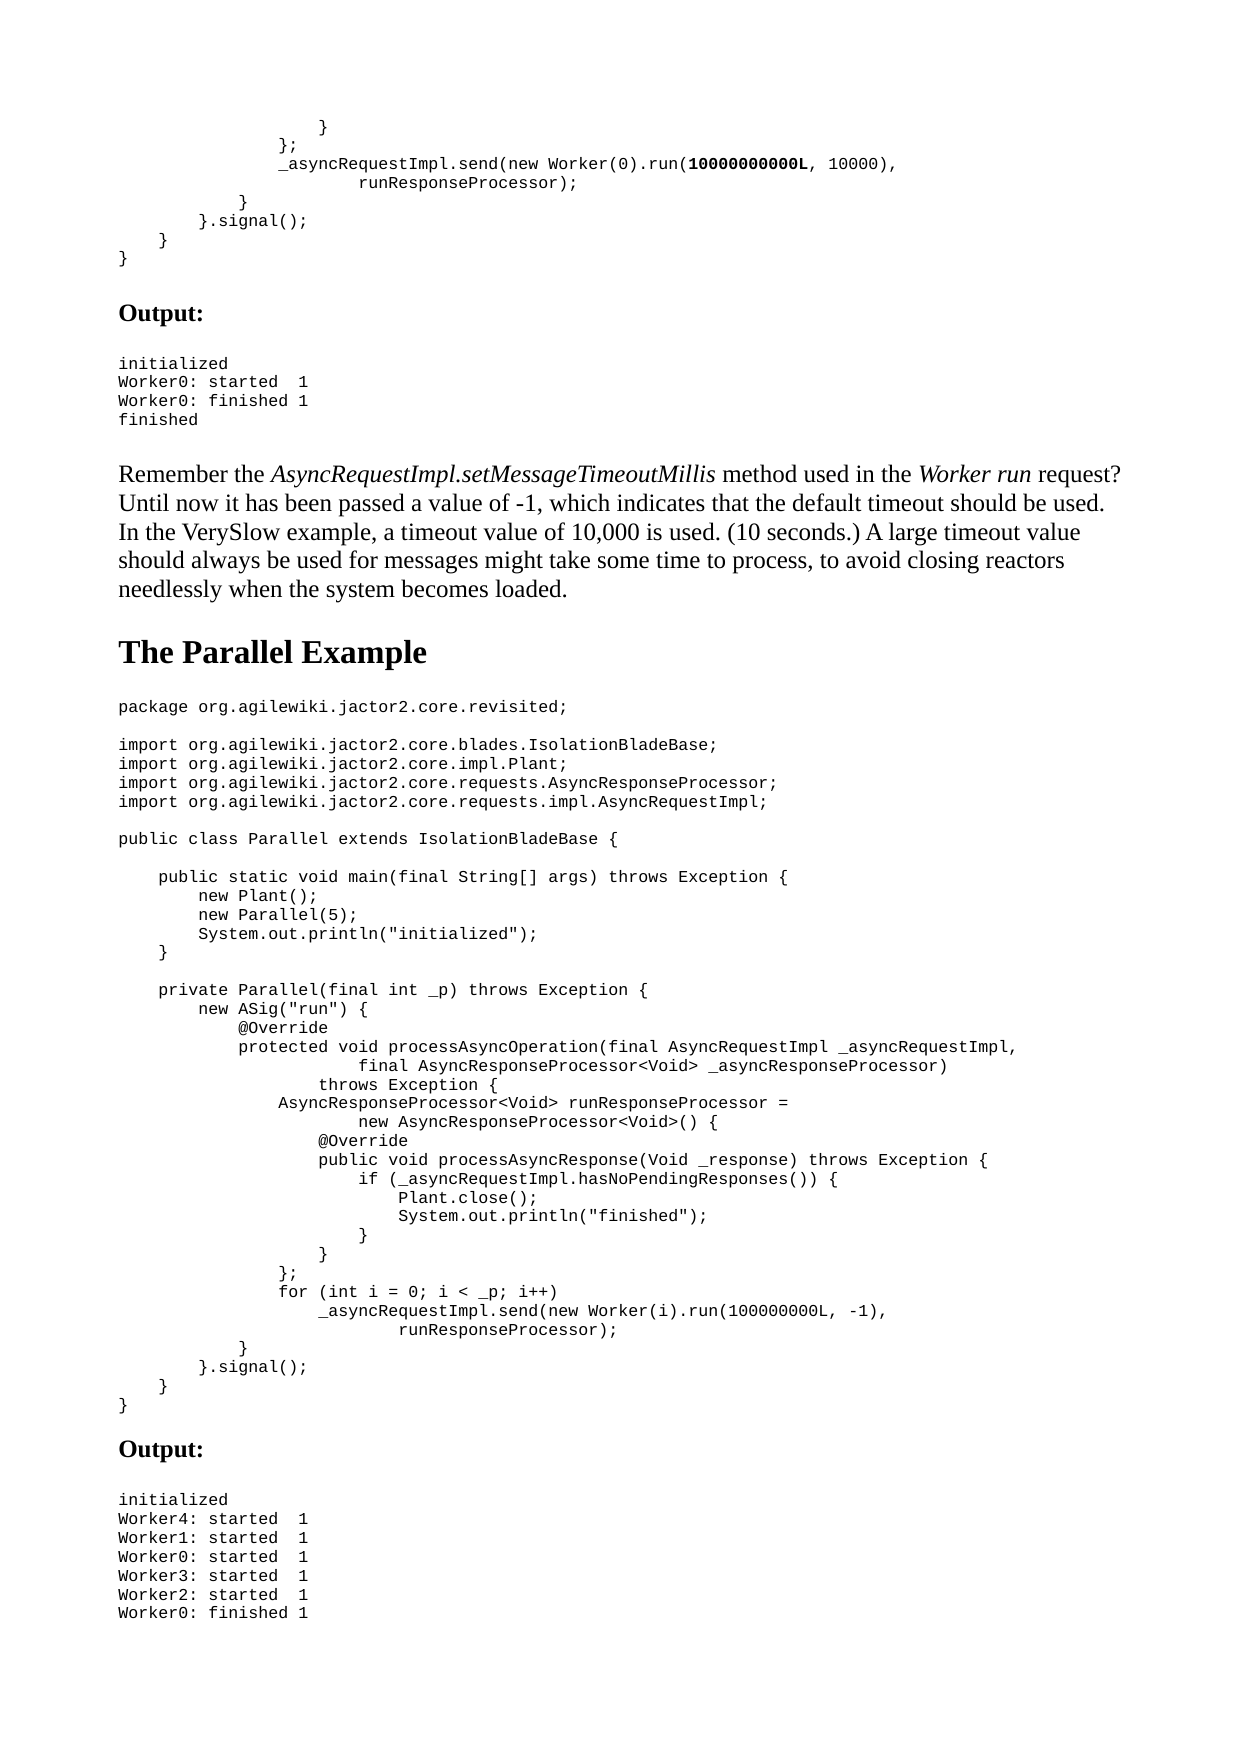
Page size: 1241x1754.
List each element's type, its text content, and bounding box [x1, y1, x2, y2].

text _asyncRequestImpl.send(new Worker(0).run(10000000000L, 10000), [118, 156, 1122, 175]
text @Override [118, 1019, 1122, 1038]
text System.out.println("initialized"); [118, 925, 1122, 944]
text runResponseProcessor); [118, 175, 1122, 193]
text }; [118, 1264, 1122, 1283]
text Output: [118, 1434, 1122, 1463]
text import org.agilewiki.jactor2.core.impl.Plant; [118, 756, 1122, 774]
text Plant.close(); [118, 1189, 1122, 1208]
text _asyncRequestImpl.send(new Worker(i).run(100000000L, -1), [118, 1302, 1122, 1321]
text } [118, 1227, 1122, 1246]
text for (int i = 0; i < _p; i++) [118, 1283, 1122, 1302]
text throws Exception { [118, 1076, 1122, 1095]
text final AsyncResponseProcessor<Void> _asyncResponseProcessor) [118, 1057, 1122, 1076]
text } [118, 1340, 1122, 1359]
text } [118, 944, 1122, 963]
text public class Parallel extends IsolationBladeBase { [118, 831, 1122, 850]
text } [118, 1378, 1122, 1397]
text }; [118, 137, 1122, 156]
text } [118, 1397, 1122, 1415]
text Worker0: finished 1 [118, 1605, 1122, 1624]
text initialized [118, 355, 1122, 374]
text public static void main(final String[] args) throws Exception { [118, 869, 1122, 887]
text Worker0: started 1 [118, 1548, 1122, 1567]
text new Parallel(5); [118, 906, 1122, 925]
text Worker1: started 1 [118, 1529, 1122, 1548]
text new ASig("run") { [118, 1001, 1122, 1019]
text Worker2: started 1 [118, 1586, 1122, 1605]
text import org.agilewiki.jactor2.core.requests.AsyncResponseProcessor; [118, 774, 1122, 793]
text }.signal(); [118, 1359, 1122, 1378]
text import org.agilewiki.jactor2.core.blades.IsolationBladeBase; [118, 737, 1122, 756]
text Output: [118, 298, 1122, 326]
text } [118, 193, 1122, 212]
text Worker4: started 1 [118, 1511, 1122, 1529]
text } [118, 118, 1122, 137]
text } [118, 250, 1122, 269]
text initialized [118, 1492, 1122, 1511]
text Remember the AsyncRequestImpl.setMessageTimeoutMillis method used in the Worker run request? Until now it has been passed a value of -1, which indicates that the default timeout should be used. In the VerySlow example, a timeout value of 10,000 is used. (10 seconds.) A large timeout value should always be used for messages might take some time to process, to avoid closing reactors needlessly when the system becomes loaded. [118, 459, 1122, 603]
text Worker0: finished 1 [118, 393, 1122, 412]
text The Parallel Example [118, 632, 1122, 670]
text } [118, 231, 1122, 250]
text if (_asyncRequestImpl.hasNoPendingResponses()) { [118, 1170, 1122, 1189]
text System.out.println("finished"); [118, 1208, 1122, 1227]
text }.signal(); [118, 212, 1122, 231]
text } [118, 1246, 1122, 1264]
text import org.agilewiki.jactor2.core.requests.impl.AsyncRequestImpl; [118, 793, 1122, 812]
text new Plant(); [118, 887, 1122, 906]
text public void processAsyncResponse(Void _response) throws Exception { [118, 1151, 1122, 1170]
text AsyncResponseProcessor<Void> runResponseProcessor = [118, 1095, 1122, 1114]
text private Parallel(final int _p) throws Exception { [118, 982, 1122, 1001]
text Worker0: started 1 [118, 374, 1122, 393]
text protected void processAsyncOperation(final AsyncRequestImpl _asyncRequestImpl, [118, 1038, 1122, 1057]
text new AsyncResponseProcessor<Void>() { [118, 1114, 1122, 1133]
text finished [118, 412, 1122, 431]
text @Override [118, 1133, 1122, 1151]
text package org.agilewiki.jactor2.core.revisited; [118, 699, 1122, 718]
text Worker3: started 1 [118, 1567, 1122, 1586]
text runResponseProcessor); [118, 1321, 1122, 1340]
